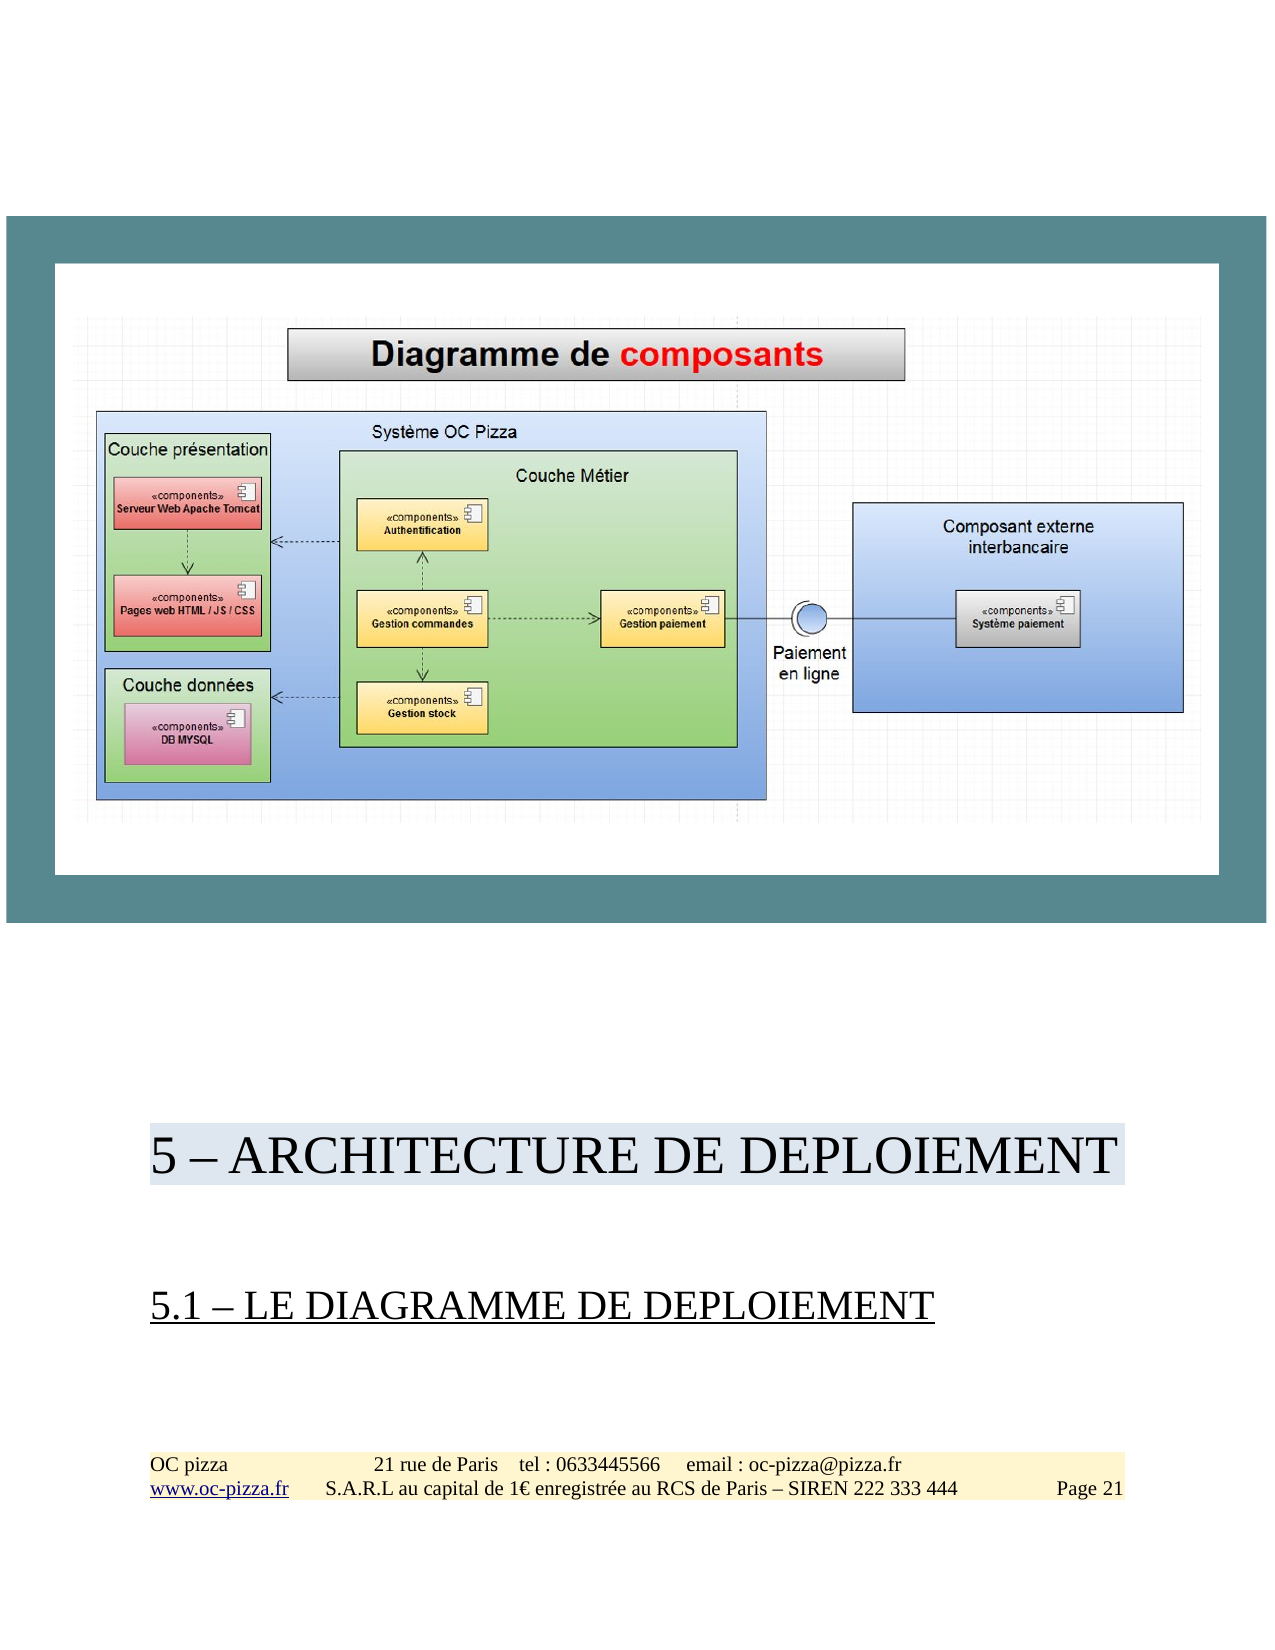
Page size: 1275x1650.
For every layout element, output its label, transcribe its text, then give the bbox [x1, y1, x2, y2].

picture [6, 216, 1267, 923]
text 5.1 – LE DIAGRAMME DE DEPLOIEMENT [150, 1280, 1125, 1328]
text 5 – ARCHITECTURE DE DEPLOIEMENT [150, 1123, 1125, 1185]
